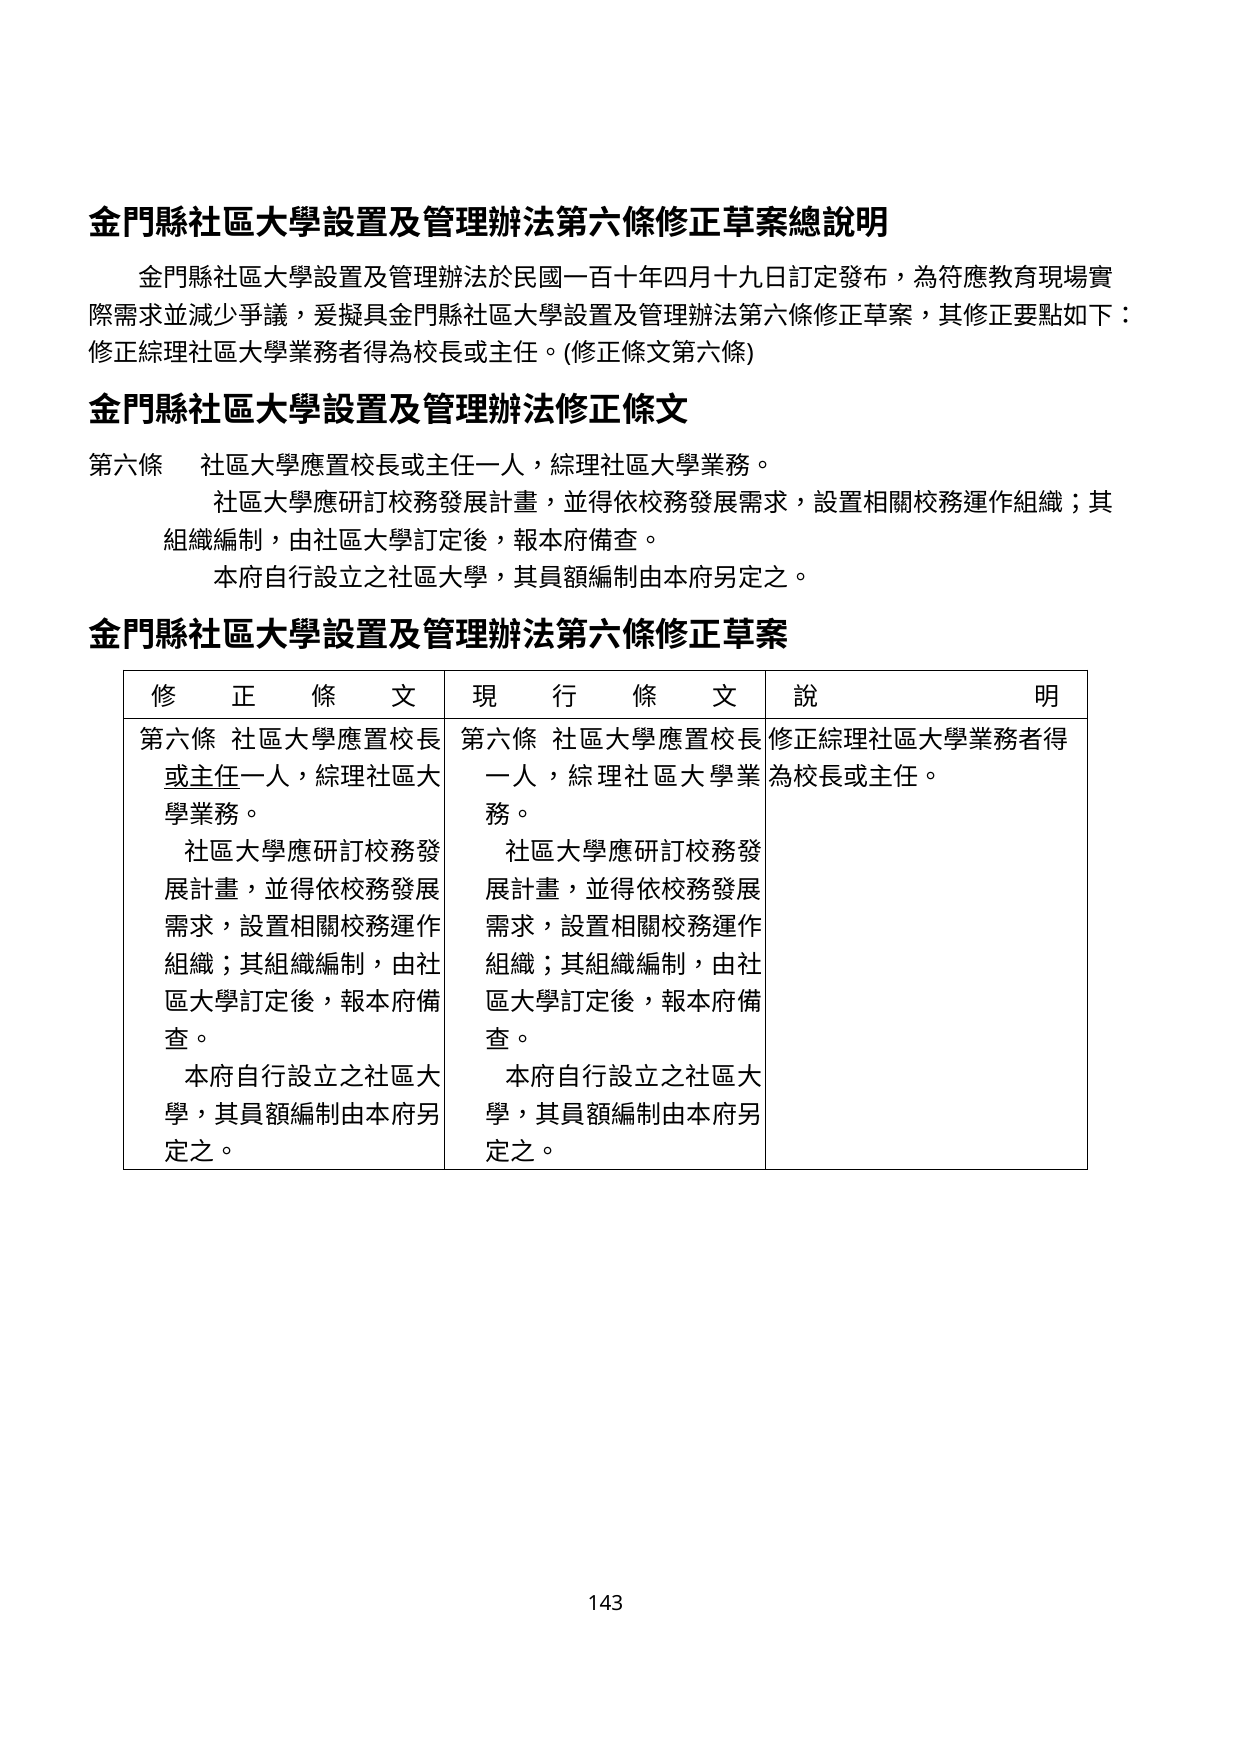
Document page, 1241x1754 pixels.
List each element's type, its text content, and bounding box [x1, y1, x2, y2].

table_header 說明 [766, 671, 1087, 717]
text 金門縣社區大學設置及管理辦法第六條修正草案 [89, 594, 1122, 669]
table_header 修正條文 [124, 671, 444, 717]
table_cell 第六條 社區大學應置校長或主任一人，綜理社區大學業務。 社區大學應研訂校務發展計畫，並得依校務發展需求，設置相關校務運作組織；其組織編制，由社區大學訂定後，報本府備查。 本府自行設立之社區大學，其員額編制由本府另定之。 [124, 719, 444, 1168]
table_header 現行條文 [445, 671, 765, 717]
text 第六條 社區大學應置校長或主任一人，綜理社區大學業務。 [89, 444, 1122, 482]
text 本府自行設立之社區大學，其員額編制由本府另定之。 [89, 557, 1122, 594]
text 社區大學應研訂校務發展計畫，並得依校務發展需求，設置相關校務運作組織；其 [89, 482, 1122, 519]
text 金門縣社區大學設置及管理辦法於民國一百十年四月十九日訂定發布，為符應教育現場實際需求並減少爭議，爰擬具金門縣社區大學設置及管理辦法第六條修正草案，其修正要點如下：修正綜理社區大學業務者得為校長或主任。(修正條文第六條) [89, 257, 1122, 369]
table_cell 第六條 社區大學應置校長一人，綜理社區大學業務。 社區大學應研訂校務發展計畫，並得依校務發展需求，設置相關校務運作組織；其組織編制，由社區大學訂定後，報本府備查。 本府自行設立之社區大學，其員額編制由本府另定之。 [445, 719, 765, 1168]
text 金門縣社區大學設置及管理辦法第六條修正草案總說明 [89, 182, 1122, 257]
text 金門縣社區大學設置及管理辦法修正條文 [89, 369, 1122, 444]
text 組織編制，由社區大學訂定後，報本府備查。 [89, 519, 1122, 557]
table_cell 修正綜理社區大學業務者得為校長或主任。 [766, 719, 1087, 1168]
